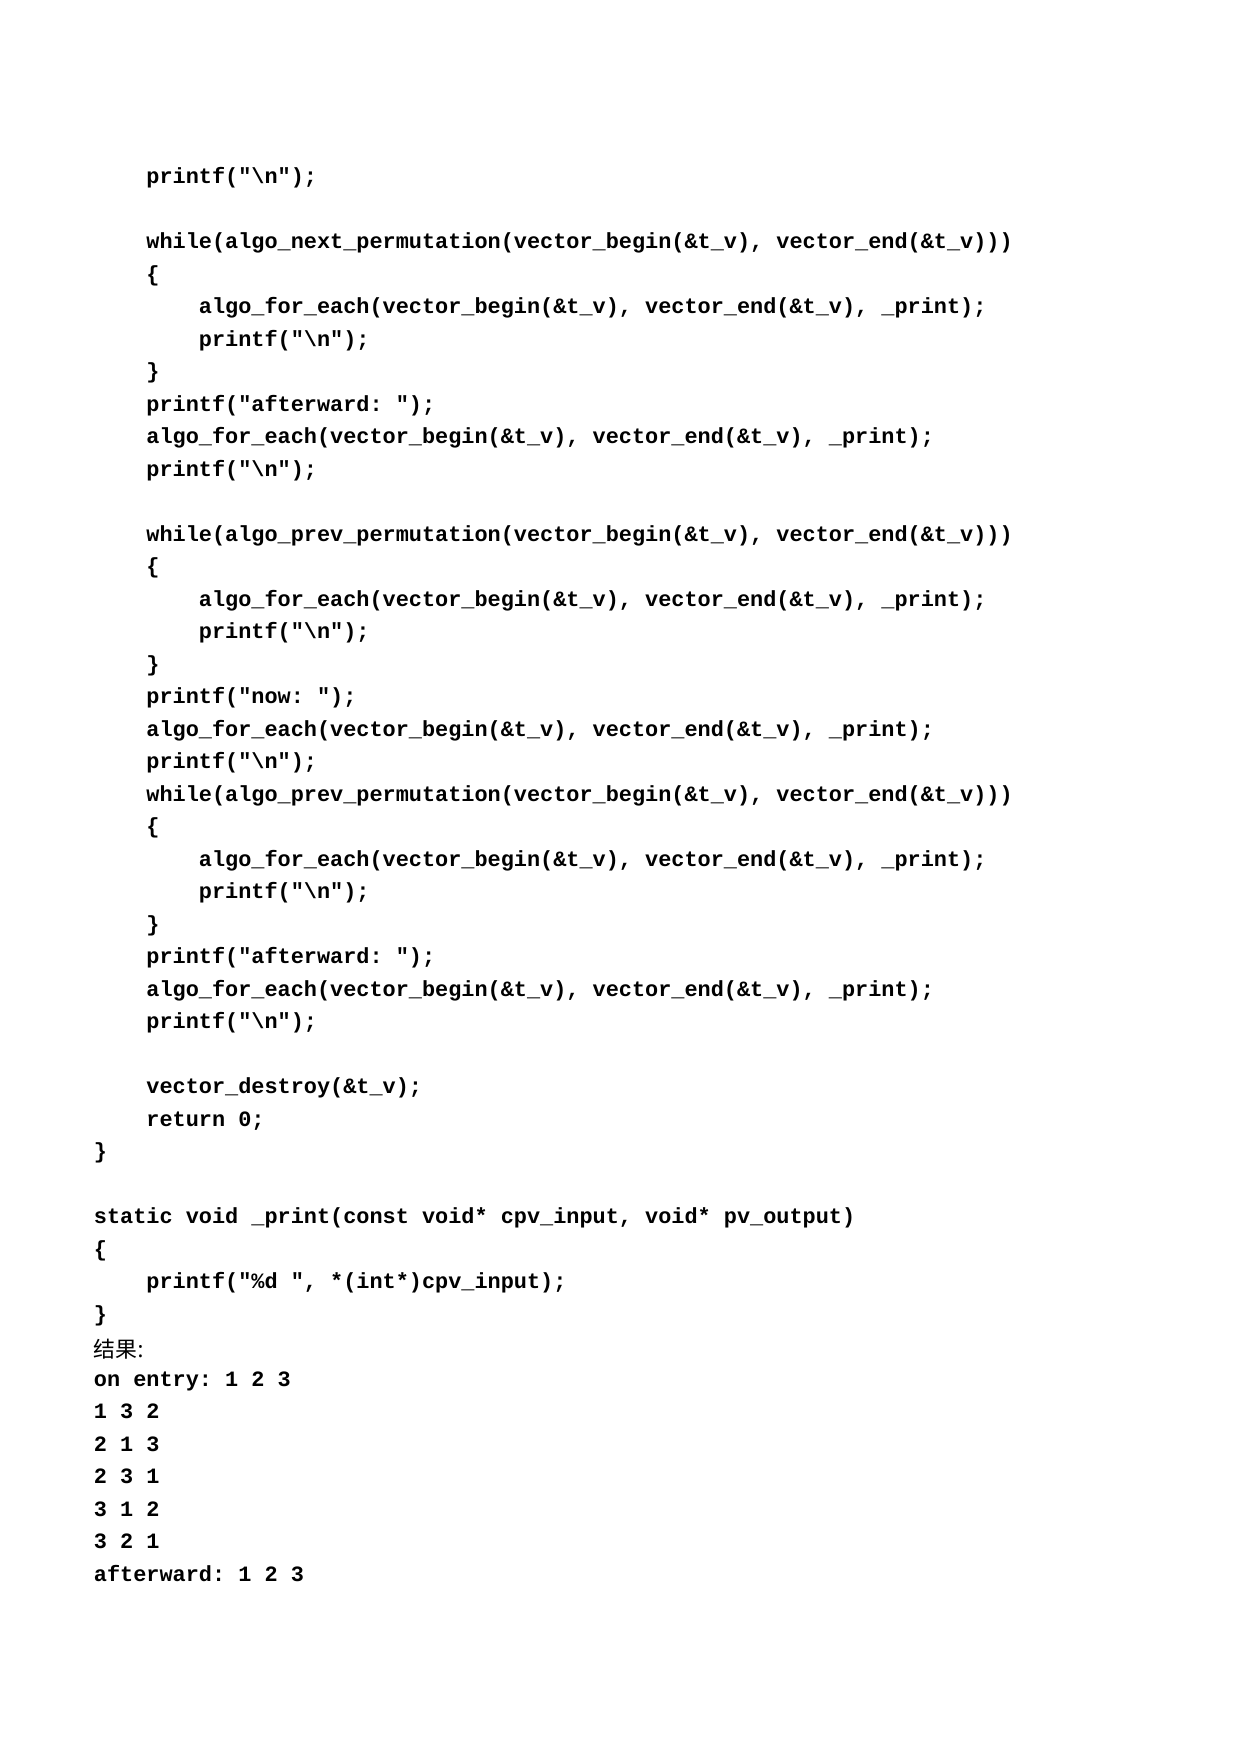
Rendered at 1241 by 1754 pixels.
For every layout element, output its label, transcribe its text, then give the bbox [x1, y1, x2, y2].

text printf("afterward: "); [94, 389, 1144, 422]
text algo_for_each(vector_begin(&t_v), vector_end(&t_v), _print); [94, 974, 1144, 1007]
text { [94, 552, 1144, 584]
text } [94, 1299, 1144, 1332]
text 2 3 1 [94, 1462, 1144, 1494]
text { [94, 812, 1144, 844]
text } [94, 357, 1144, 389]
text } [94, 909, 1144, 942]
text algo_for_each(vector_begin(&t_v), vector_end(&t_v), _print); [94, 292, 1144, 324]
text } [94, 649, 1144, 682]
text printf("\n"); [94, 162, 1144, 194]
text printf("\n"); [94, 324, 1144, 357]
text vector_destroy(&t_v); [94, 1072, 1144, 1104]
text 1 3 2 [94, 1397, 1144, 1429]
text { [94, 259, 1144, 292]
text printf("\n"); [94, 1007, 1144, 1039]
text printf("\n"); [94, 877, 1144, 909]
text algo_for_each(vector_begin(&t_v), vector_end(&t_v), _print); [94, 422, 1144, 454]
text return 0; [94, 1104, 1144, 1137]
text 3 2 1 [94, 1527, 1144, 1559]
text printf("\n"); [94, 454, 1144, 487]
text while(algo_prev_permutation(vector_begin(&t_v), vector_end(&t_v))) [94, 519, 1144, 552]
text 2 1 3 [94, 1429, 1144, 1462]
text algo_for_each(vector_begin(&t_v), vector_end(&t_v), _print); [94, 844, 1144, 877]
text algo_for_each(vector_begin(&t_v), vector_end(&t_v), _print); [94, 714, 1144, 747]
text printf("now: "); [94, 682, 1144, 714]
text afterward: 1 2 3 [94, 1559, 1144, 1592]
text while(algo_prev_permutation(vector_begin(&t_v), vector_end(&t_v))) [94, 779, 1144, 812]
text printf("afterward: "); [94, 942, 1144, 974]
text } [94, 1137, 1144, 1169]
text printf("\n"); [94, 617, 1144, 649]
text printf("\n"); [94, 747, 1144, 779]
text while(algo_next_permutation(vector_begin(&t_v), vector_end(&t_v))) [94, 227, 1144, 259]
text 3 1 2 [94, 1494, 1144, 1527]
text algo_for_each(vector_begin(&t_v), vector_end(&t_v), _print); [94, 584, 1144, 617]
text printf("%d ", *(int*)cpv_input); [94, 1267, 1144, 1299]
text on entry: 1 2 3 [94, 1364, 1144, 1397]
text { [94, 1234, 1144, 1267]
text static void _print(const void* cpv_input, void* pv_output) [94, 1202, 1144, 1234]
text 结果: [94, 1332, 1144, 1364]
